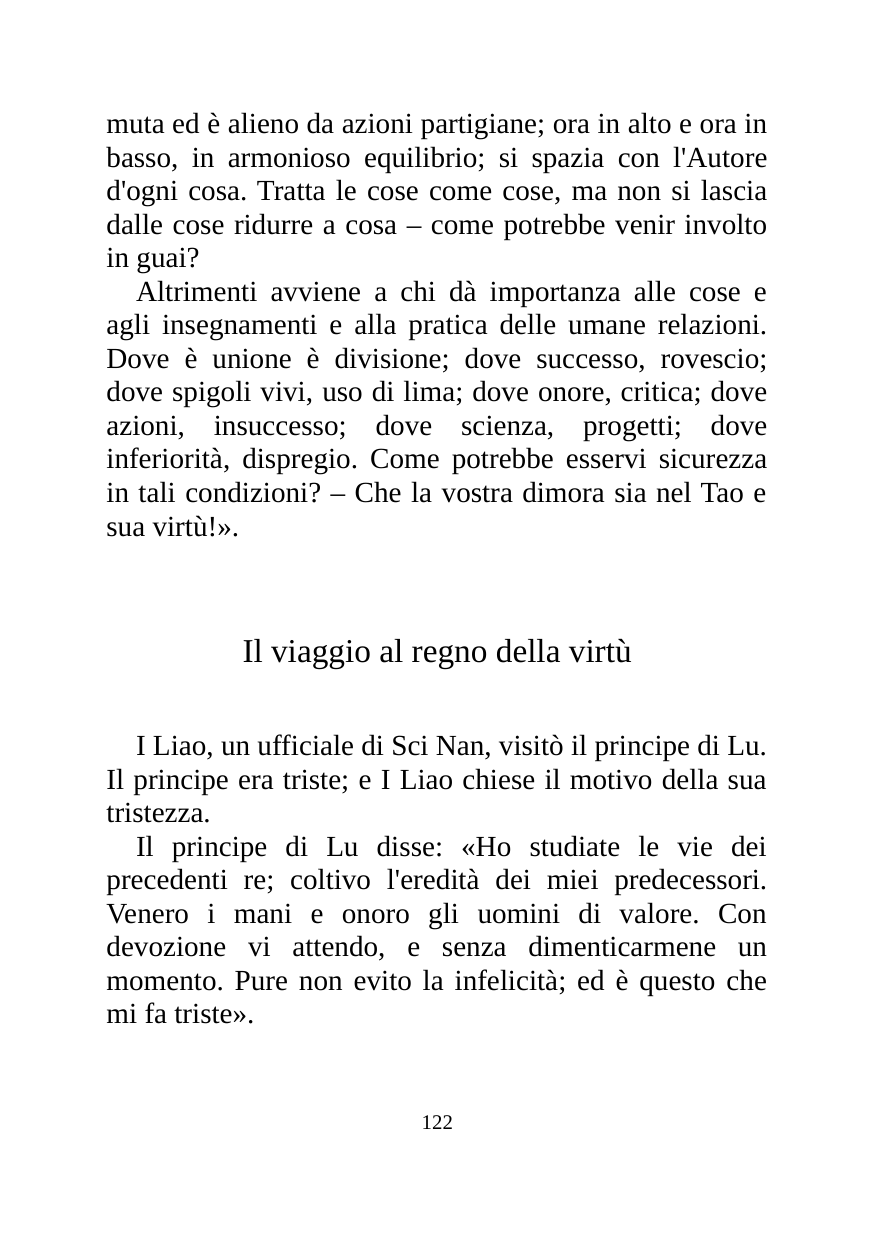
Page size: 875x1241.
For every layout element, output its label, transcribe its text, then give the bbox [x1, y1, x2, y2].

subtitle Il viaggio al regno della virtù [106, 631, 768, 669]
text I Liao, un ufficiale di Sci Nan, visitò il principe di Lu. Il principe era triste; e I Liao chiese il motivo della sua tristezza. [106, 728, 768, 829]
text muta ed è alieno da azioni partigiane; ora in alto e ora in basso, in armonioso equilibrio; si spazia con l'Autore d'ogni cosa. Tratta le cose come cose, ma non si lascia dalle cose ridurre a cosa – come potrebbe venir involto in guai? [106, 106, 768, 274]
text Altrimenti avviene a chi dà importanza alle cose e agli insegnamenti e alla pratica delle umane relazioni. Dove è unione è divisione; dove successo, rovescio; dove spigoli vivi, uso di lima; dove onore, critica; dove azioni, insuccesso; dove scienza, progetti; dove inferiorità, dispregio. Come potrebbe esservi sicurezza in tali condizioni? – Che la vostra dimora sia nel Tao e sua virtù!». [106, 274, 768, 542]
text Il principe di Lu disse: «Ho studiate le vie dei precedenti re; coltivo l'eredità dei miei predecessori. Venero i mani e onoro gli uomini di valore. Con devozione vi attendo, e senza dimenticarmene un momento. Pure non evito la infelicità; ed è questo che mi fa triste». [106, 829, 768, 1030]
